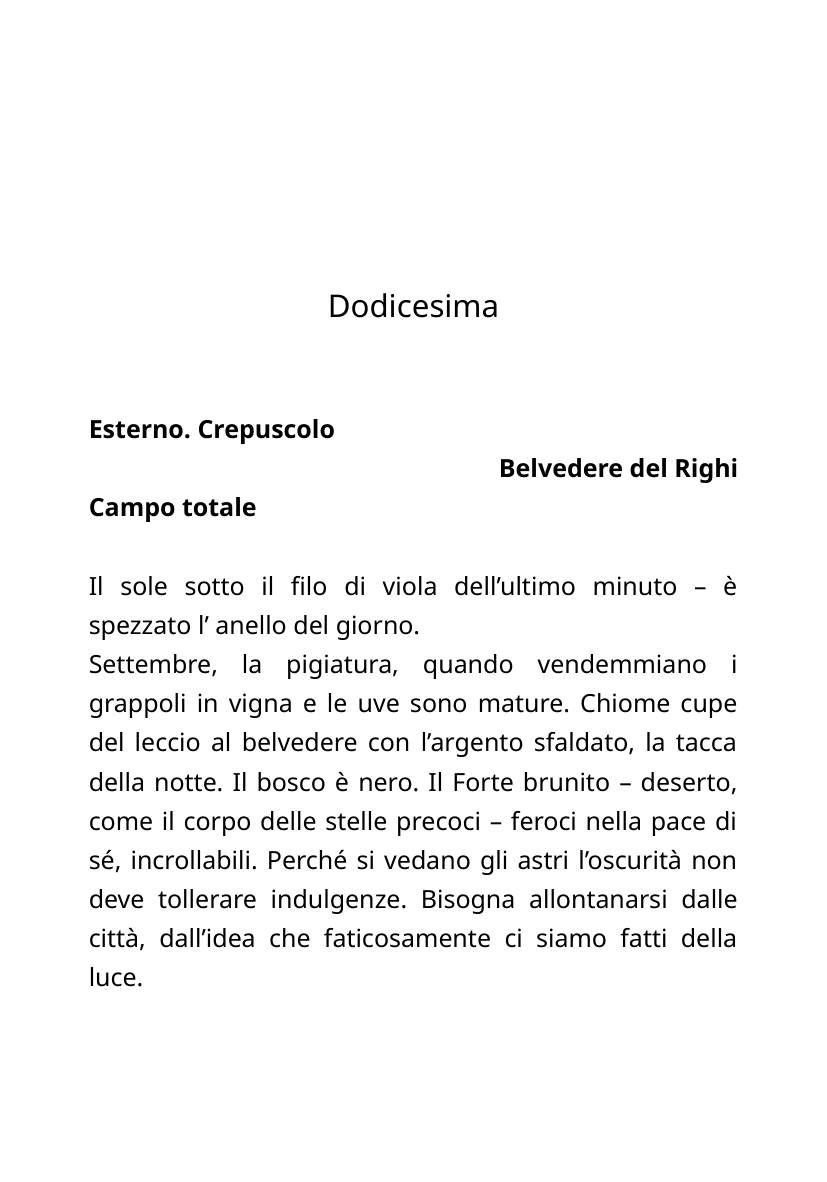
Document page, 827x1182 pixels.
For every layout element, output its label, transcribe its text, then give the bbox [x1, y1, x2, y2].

text Dodicesima [88, 284, 738, 327]
text Il sole sotto il filo di viola dell’ultimo minuto – è spezzato l’ anello del giorno. [88, 568, 738, 642]
text Campo totale [88, 490, 738, 524]
text Settembre, la pigiatura, quando vendemmiano i grappoli in vigna e le uve sono mature. Chiome cupe del leccio al belvedere con l’argento sfaldato, la tacca della notte. Il bosco è nero. Il Forte brunito – deserto, come il corpo delle stelle precoci – feroci nella pace di sé, incrollabili. Perché si vedano gli astri l’oscurità non deve tollerare indulgenze. Bisogna allontanarsi dalle città, dall’idea che faticosamente ci siamo fatti della luce. [88, 647, 738, 994]
text Esterno. Crepuscolo [88, 412, 738, 446]
text Belvedere del Righi [88, 451, 738, 485]
